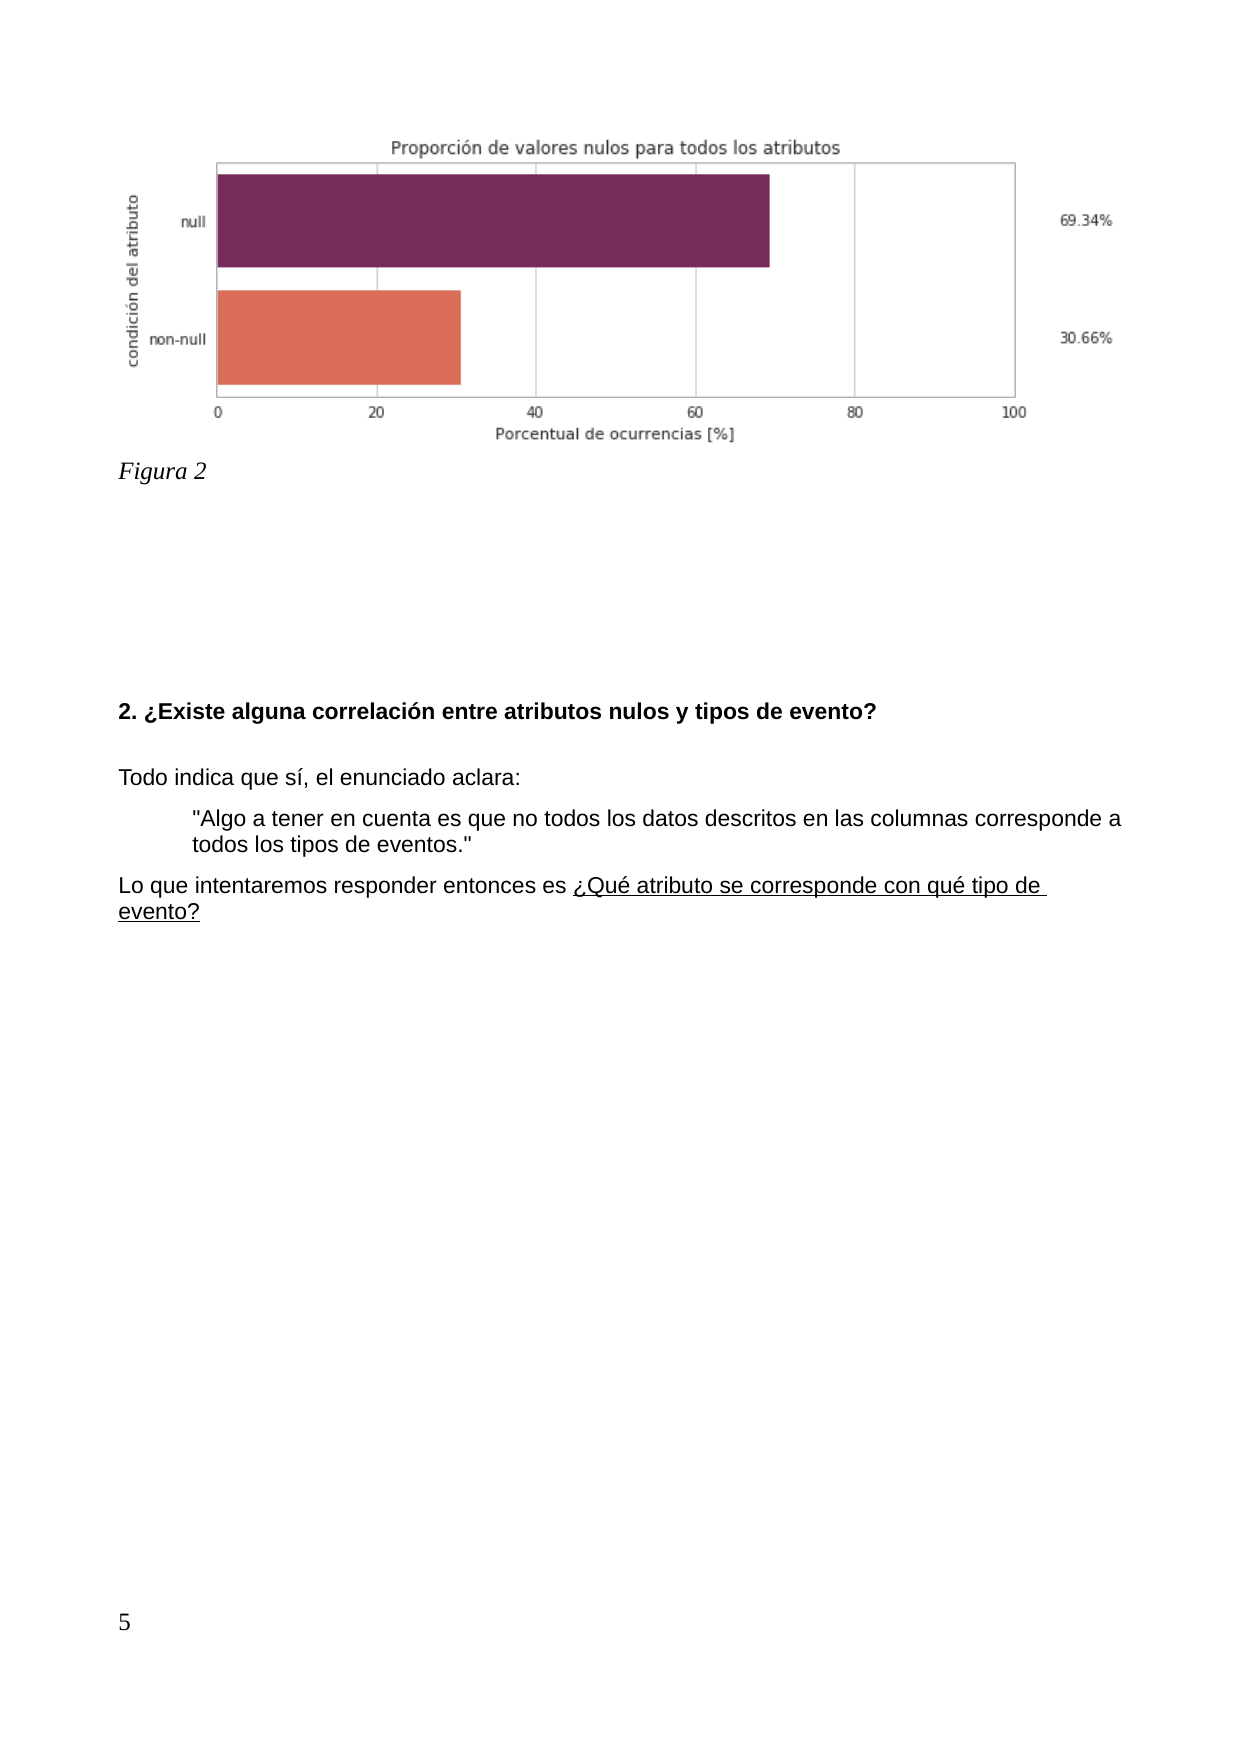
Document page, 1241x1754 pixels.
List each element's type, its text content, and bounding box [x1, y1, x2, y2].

text "Algo a tener en cuenta es que no todos los datos descritos en las columnas corresponde a todos los tipos de eventos." [192, 804, 1122, 857]
text Figura 2 [118, 451, 1122, 484]
text Lo que intentaremos responder entonces es ¿Qué atributo se corresponde con qué tipo de evento? [118, 872, 1122, 924]
picture [118, 130, 1123, 451]
text Todo indica que sí, el enunciado aclara: [118, 763, 1122, 790]
subtitle 2. ¿Existe alguna correlación entre atributos nulos y tipos de evento? [118, 698, 1122, 725]
